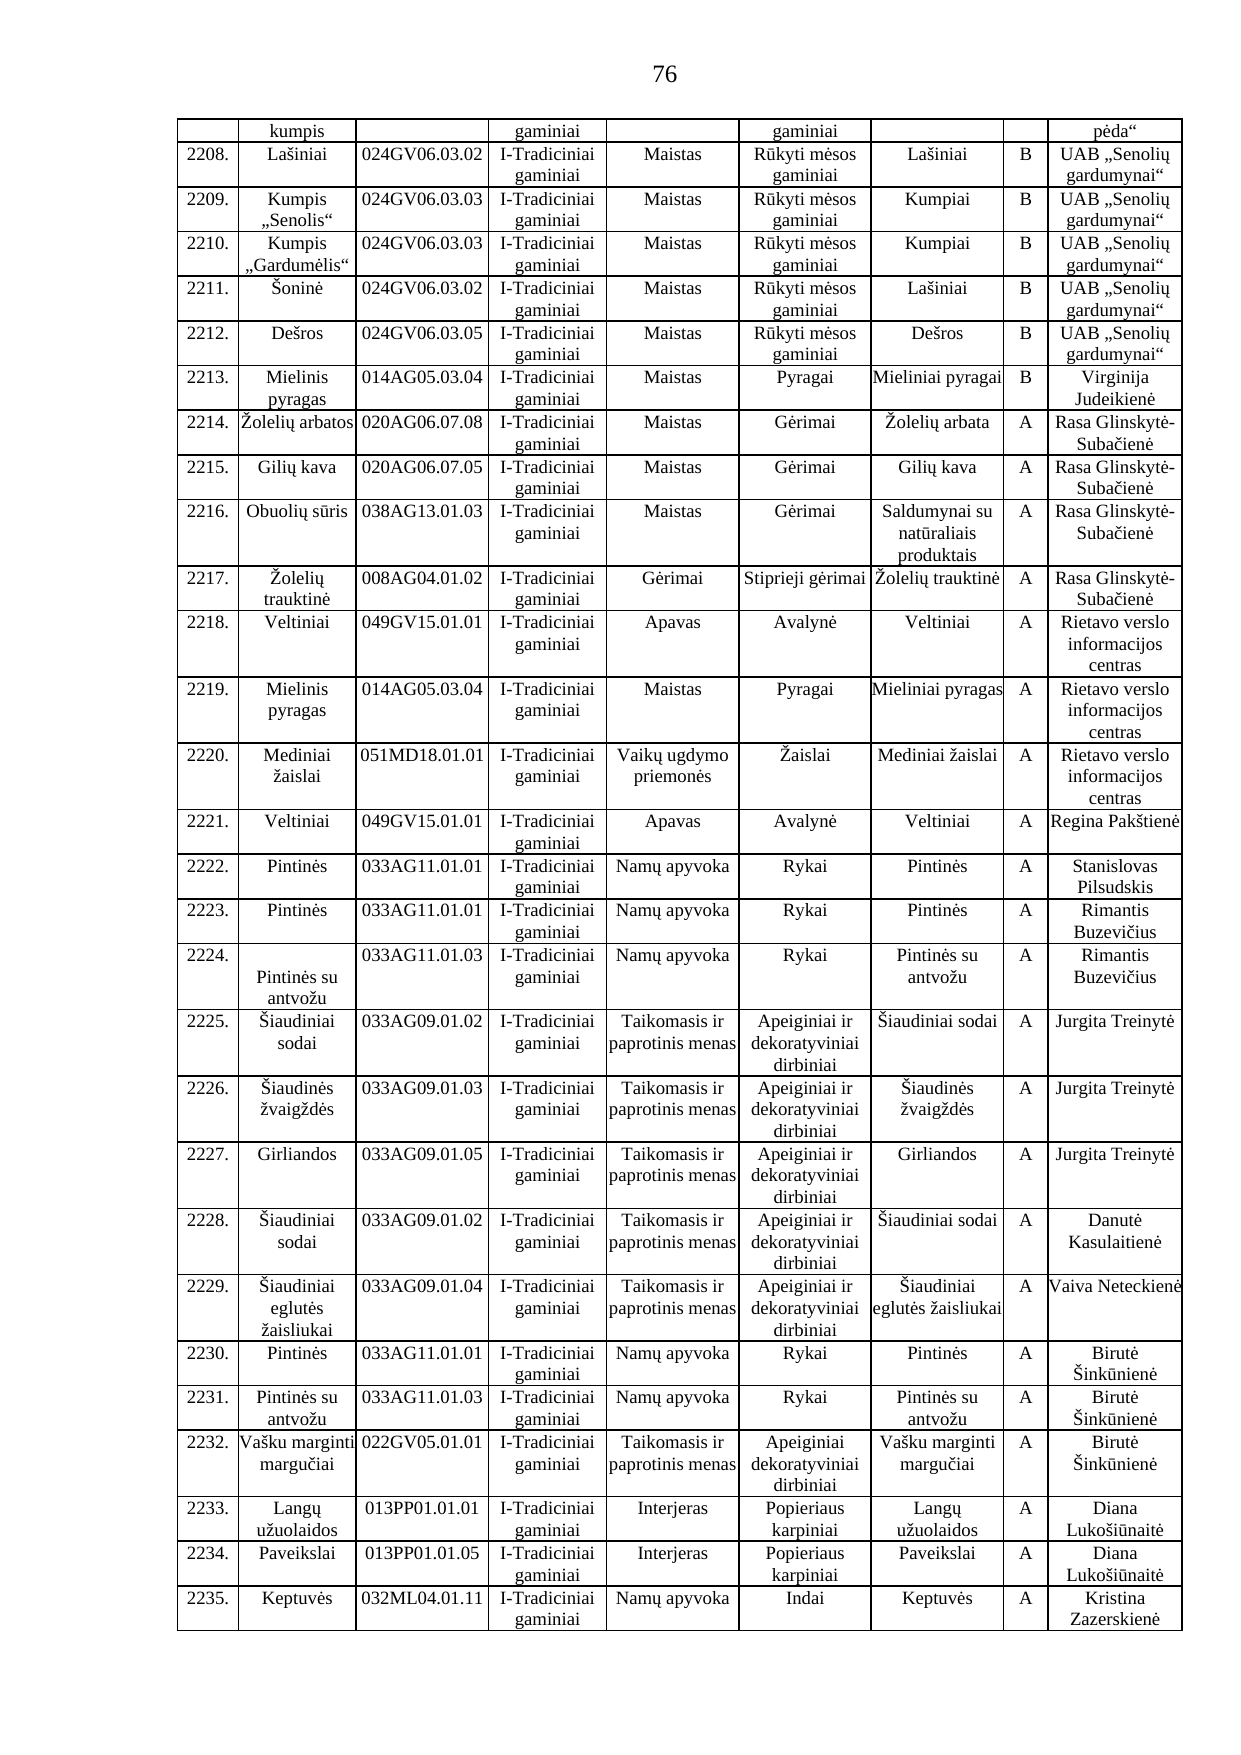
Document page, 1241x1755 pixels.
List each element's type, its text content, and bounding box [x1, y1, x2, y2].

table_cell 2216. [178, 500, 238, 565]
table_cell Veltiniai [872, 810, 1003, 853]
table_cell Veltiniai [239, 611, 355, 676]
table_cell Rūkyti mėsos gaminiai [740, 277, 870, 320]
table_cell Apeiginiai ir dekoratyviniai dirbiniai [740, 1010, 870, 1075]
table_cell Maistas [607, 456, 738, 499]
table_cell Jurgita Treinytė [1049, 1077, 1181, 1141]
table_cell Apavas [607, 810, 738, 853]
table_cell Šiaudiniai sodai [872, 1010, 1003, 1075]
table_cell I-Tradiciniai gaminiai [489, 611, 606, 676]
table_cell I-Tradiciniai gaminiai [489, 810, 606, 853]
table_cell Šiaudinės žvaigždės [239, 1077, 355, 1141]
table_cell 032ML04.01.11 [357, 1587, 488, 1630]
table_cell 033AG11.01.01 [357, 1342, 488, 1385]
table_cell 033AG11.01.03 [357, 1386, 488, 1429]
table_cell Apeiginiai ir dekoratyviniai dirbiniai [740, 1143, 870, 1207]
table_cell Žolelių arbatos [239, 411, 355, 454]
table_cell B [1004, 143, 1047, 186]
table_cell A [1004, 1342, 1047, 1385]
table_cell I-Tradiciniai gaminiai [489, 855, 606, 898]
table_cell 2208. [178, 143, 238, 186]
table_cell Šiaudiniai sodai [239, 1209, 355, 1274]
table_cell Pyragai [740, 678, 870, 742]
table_cell 2233. [178, 1497, 238, 1540]
table_cell Namų apyvoka [607, 1386, 738, 1429]
table_cell Girliandos [239, 1143, 355, 1207]
table_cell I-Tradiciniai gaminiai [489, 1342, 606, 1385]
table_cell Pintinės [239, 1342, 355, 1385]
table_cell 2212. [178, 322, 238, 365]
table_cell Stiprieji gėrimai [740, 567, 870, 610]
table_cell 2210. [178, 232, 238, 275]
table_cell Maistas [607, 366, 738, 409]
table_cell Rūkyti mėsos gaminiai [740, 322, 870, 365]
table_cell A [1004, 900, 1047, 942]
table_cell Kumpiai [872, 232, 1003, 275]
table_cell Taikomasis ir paprotinis menas [607, 1209, 738, 1274]
table_cell Rietavo verslo informacijos centras [1049, 678, 1181, 742]
table_cell Dešros [239, 322, 355, 365]
table_cell Paveikslai [872, 1542, 1003, 1585]
table_cell 2229. [178, 1275, 238, 1340]
table_cell Maistas [607, 232, 738, 275]
table_cell Popieriaus karpiniai [740, 1497, 870, 1540]
table_cell Namų apyvoka [607, 1587, 738, 1630]
table_cell Rasa Glinskytė- Subačienė [1049, 567, 1181, 610]
table_cell A [1004, 411, 1047, 454]
table_cell Jurgita Treinytė [1049, 1143, 1181, 1207]
table_cell Šiaudiniai sodai [239, 1010, 355, 1075]
table_cell Obuolių sūris [239, 500, 355, 565]
table_cell 033AG09.01.04 [357, 1275, 488, 1340]
table_cell I-Tradiciniai gaminiai [489, 1077, 606, 1141]
table_cell 2217. [178, 567, 238, 610]
table_cell Apavas [607, 611, 738, 676]
table_cell 024GV06.03.03 [357, 232, 488, 275]
table_cell A [1004, 1143, 1047, 1207]
table_cell Pintinės [872, 855, 1003, 898]
table_cell Rimantis Buzevičius [1049, 944, 1181, 1009]
table_cell A [1004, 456, 1047, 499]
table_cell 033AG09.01.03 [357, 1077, 488, 1141]
table_cell pėda“ [1049, 120, 1181, 141]
table_cell I-Tradiciniai gaminiai [489, 188, 606, 231]
table_cell Virginija Judeikienė [1049, 366, 1181, 409]
table_cell Taikomasis ir paprotinis menas [607, 1143, 738, 1207]
table_cell Pintinės [239, 855, 355, 898]
table_cell Apeiginiai ir dekoratyviniai dirbiniai [740, 1077, 870, 1141]
table_cell Stanislovas Pilsudskis [1049, 855, 1181, 898]
table_cell A [1004, 678, 1047, 742]
table_cell 049GV15.01.01 [357, 810, 488, 853]
table_cell Žolelių arbata [872, 411, 1003, 454]
table_cell 038AG13.01.03 [357, 500, 488, 565]
table_cell A [1004, 500, 1047, 565]
table_cell 2213. [178, 366, 238, 409]
table_cell 2214. [178, 411, 238, 454]
table_cell A [1004, 744, 1047, 808]
table_cell Taikomasis ir paprotinis menas [607, 1275, 738, 1340]
table_cell A [1004, 1497, 1047, 1540]
table_cell Pintinės [872, 900, 1003, 942]
table_cell I-Tradiciniai gaminiai [489, 900, 606, 942]
table_cell 2220. [178, 744, 238, 808]
table_cell I-Tradiciniai gaminiai [489, 232, 606, 275]
table_cell 2231. [178, 1386, 238, 1429]
table_cell Mielinis pyragas [239, 678, 355, 742]
table_cell gaminiai [740, 120, 870, 141]
table_cell Jurgita Treinytė [1049, 1010, 1181, 1075]
table_cell A [1004, 1209, 1047, 1274]
table_cell B [1004, 277, 1047, 320]
table_cell Maistas [607, 143, 738, 186]
table_cell Taikomasis ir paprotinis menas [607, 1010, 738, 1075]
table_cell I-Tradiciniai gaminiai [489, 366, 606, 409]
table_cell Rasa Glinskytė- Subačienė [1049, 500, 1181, 565]
table_cell 033AG11.01.01 [357, 900, 488, 942]
table_cell Šiaudiniai eglutės žaisliukai [872, 1275, 1003, 1340]
table_cell I-Tradiciniai gaminiai [489, 1431, 606, 1496]
table_cell Namų apyvoka [607, 1342, 738, 1385]
table_cell Maistas [607, 500, 738, 565]
table_cell 033AG09.01.05 [357, 1143, 488, 1207]
table_cell 020AG06.07.08 [357, 411, 488, 454]
table_cell 020AG06.07.05 [357, 456, 488, 499]
table_cell Dešros [872, 322, 1003, 365]
table_cell Rūkyti mėsos gaminiai [740, 232, 870, 275]
table_cell 2232. [178, 1431, 238, 1496]
table_cell Rasa Glinskytė- Subačienė [1049, 411, 1181, 454]
table_cell I-Tradiciniai gaminiai [489, 1143, 606, 1207]
table_cell Maistas [607, 188, 738, 231]
table_cell B [1004, 366, 1047, 409]
table_cell Mielinis pyragas [239, 366, 355, 409]
table_cell [178, 120, 238, 141]
table_cell A [1004, 810, 1047, 853]
table_cell Pintinės [872, 1342, 1003, 1385]
table_cell 2230. [178, 1342, 238, 1385]
table_cell UAB „Senolių gardumynai“ [1049, 188, 1181, 231]
table_cell Rūkyti mėsos gaminiai [740, 143, 870, 186]
table_cell 2228. [178, 1209, 238, 1274]
table_cell 024GV06.03.02 [357, 277, 488, 320]
table_cell Lašiniai [239, 143, 355, 186]
table_cell I-Tradiciniai gaminiai [489, 567, 606, 610]
table_cell A [1004, 567, 1047, 610]
table_cell Gėrimai [740, 500, 870, 565]
table_cell I-Tradiciniai gaminiai [489, 1497, 606, 1540]
table_cell 2227. [178, 1143, 238, 1207]
table_cell UAB „Senolių gardumynai“ [1049, 322, 1181, 365]
table_cell Rimantis Buzevičius [1049, 900, 1181, 942]
table_cell I-Tradiciniai gaminiai [489, 1275, 606, 1340]
table_cell B [1004, 232, 1047, 275]
table_cell [1004, 120, 1047, 141]
table_cell A [1004, 1275, 1047, 1340]
table_cell I-Tradiciniai gaminiai [489, 143, 606, 186]
table_cell gaminiai [489, 120, 606, 141]
table_cell I-Tradiciniai gaminiai [489, 678, 606, 742]
table_cell Mediniai žaislai [872, 744, 1003, 808]
table_cell 049GV15.01.01 [357, 611, 488, 676]
table_cell Rykai [740, 855, 870, 898]
table_cell Maistas [607, 277, 738, 320]
table_cell Girliandos [872, 1143, 1003, 1207]
table_cell Žolelių trauktinė [239, 567, 355, 610]
table_cell Maistas [607, 322, 738, 365]
table_cell 022GV05.01.01 [357, 1431, 488, 1496]
table_cell Mediniai žaislai [239, 744, 355, 808]
table_cell Keptuvės [239, 1587, 355, 1630]
table_cell Rykai [740, 1386, 870, 1429]
table_cell Regina Pakštienė [1049, 810, 1181, 853]
table_cell Vaiva Neteckienė [1049, 1275, 1181, 1340]
table_cell 2222. [178, 855, 238, 898]
table_cell Danutė Kasulaitienė [1049, 1209, 1181, 1274]
table_cell Žaislai [740, 744, 870, 808]
table_cell Pintinės su antvožu [872, 1386, 1003, 1429]
table_cell Pintinės su antvožu [239, 944, 355, 1009]
table_cell 024GV06.03.02 [357, 143, 488, 186]
table_cell 008AG04.01.02 [357, 567, 488, 610]
table_cell Lašiniai [872, 277, 1003, 320]
table_cell Interjeras [607, 1497, 738, 1540]
table_cell 024GV06.03.03 [357, 188, 488, 231]
table_cell A [1004, 1386, 1047, 1429]
table_cell Gėrimai [607, 567, 738, 610]
table_cell Vaikų ugdymo priemonės [607, 744, 738, 808]
table_cell Lašiniai [872, 143, 1003, 186]
table_cell Maistas [607, 411, 738, 454]
table_cell 024GV06.03.05 [357, 322, 488, 365]
table_cell Avalynė [740, 611, 870, 676]
table_cell Birutė Šinkūnienė [1049, 1386, 1181, 1429]
table_cell A [1004, 1010, 1047, 1075]
table_cell Rūkyti mėsos gaminiai [740, 188, 870, 231]
table_cell Paveikslai [239, 1542, 355, 1585]
table_cell I-Tradiciniai gaminiai [489, 1386, 606, 1429]
table_cell 2218. [178, 611, 238, 676]
table_cell Birutė Šinkūnienė [1049, 1431, 1181, 1496]
table_cell 2215. [178, 456, 238, 499]
table_cell Maistas [607, 678, 738, 742]
table_cell Birutė Šinkūnienė [1049, 1342, 1181, 1385]
table_cell Kumpiai [872, 188, 1003, 231]
table_cell Diana Lukošiūnaitė [1049, 1542, 1181, 1585]
table_cell I-Tradiciniai gaminiai [489, 456, 606, 499]
table_cell Šiaudiniai sodai [872, 1209, 1003, 1274]
table_cell Langų užuolaidos [239, 1497, 355, 1540]
table_cell I-Tradiciniai gaminiai [489, 944, 606, 1009]
table_cell Diana Lukošiūnaitė [1049, 1497, 1181, 1540]
table_cell Langų užuolaidos [872, 1497, 1003, 1540]
table_cell 2224. [178, 944, 238, 1009]
table_cell Mieliniai pyragai [872, 366, 1003, 409]
table_cell Gilių kava [239, 456, 355, 499]
table_cell Vašku marginti margučiai [872, 1431, 1003, 1496]
table_cell I-Tradiciniai gaminiai [489, 1542, 606, 1585]
table_cell I-Tradiciniai gaminiai [489, 322, 606, 365]
table_cell Namų apyvoka [607, 944, 738, 1009]
table_cell 014AG05.03.04 [357, 366, 488, 409]
table_cell [357, 120, 488, 141]
table_cell Rykai [740, 900, 870, 942]
table_cell 014AG05.03.04 [357, 678, 488, 742]
table_cell I-Tradiciniai gaminiai [489, 500, 606, 565]
table_cell I-Tradiciniai gaminiai [489, 1010, 606, 1075]
table_cell B [1004, 322, 1047, 365]
table_cell Šiaudiniai eglutės žaisliukai [239, 1275, 355, 1340]
table_cell Kumpis „Senolis“ [239, 188, 355, 231]
table_cell I-Tradiciniai gaminiai [489, 277, 606, 320]
table_cell Gėrimai [740, 456, 870, 499]
table_cell Gilių kava [872, 456, 1003, 499]
table_cell Taikomasis ir paprotinis menas [607, 1077, 738, 1141]
table_cell 033AG11.01.03 [357, 944, 488, 1009]
table_cell Mieliniai pyragas [872, 678, 1003, 742]
table_cell 2226. [178, 1077, 238, 1141]
table_cell Popieriaus karpiniai [740, 1542, 870, 1585]
table_cell Žolelių trauktinė [872, 567, 1003, 610]
table_cell Pintinės su antvožu [872, 944, 1003, 1009]
table_cell Vašku marginti margučiai [239, 1431, 355, 1496]
table_cell I-Tradiciniai gaminiai [489, 1209, 606, 1274]
table_cell Kumpis „Gardumėlis“ [239, 232, 355, 275]
table_cell Interjeras [607, 1542, 738, 1585]
table_cell I-Tradiciniai gaminiai [489, 744, 606, 808]
table_cell I-Tradiciniai gaminiai [489, 1587, 606, 1630]
table_cell A [1004, 1542, 1047, 1585]
table_cell 2219. [178, 678, 238, 742]
table_cell 033AG09.01.02 [357, 1010, 488, 1075]
table_cell A [1004, 944, 1047, 1009]
table_cell Kristina Zazerskienė [1049, 1587, 1181, 1630]
table_cell Pintinės [239, 900, 355, 942]
table_cell UAB „Senolių gardumynai“ [1049, 232, 1181, 275]
table_cell Taikomasis ir paprotinis menas [607, 1431, 738, 1496]
table_cell B [1004, 188, 1047, 231]
table_cell Indai [740, 1587, 870, 1630]
table_cell Veltiniai [239, 810, 355, 853]
table_cell 2225. [178, 1010, 238, 1075]
table_cell 2211. [178, 277, 238, 320]
table_cell A [1004, 611, 1047, 676]
table_cell Veltiniai [872, 611, 1003, 676]
table_cell Šoninė [239, 277, 355, 320]
table_cell Namų apyvoka [607, 900, 738, 942]
table_cell kumpis [239, 120, 355, 141]
table_cell A [1004, 1431, 1047, 1496]
table_cell 033AG11.01.01 [357, 855, 488, 898]
table_cell Avalynė [740, 810, 870, 853]
table_cell Gėrimai [740, 411, 870, 454]
table_cell A [1004, 1587, 1047, 1630]
table_cell 2235. [178, 1587, 238, 1630]
table_cell 033AG09.01.02 [357, 1209, 488, 1274]
table_cell Pyragai [740, 366, 870, 409]
table_cell Rietavo verslo informacijos centras [1049, 744, 1181, 808]
table_cell Apeiginiai ir dekoratyviniai dirbiniai [740, 1209, 870, 1274]
table_cell I-Tradiciniai gaminiai [489, 411, 606, 454]
table_cell UAB „Senolių gardumynai“ [1049, 143, 1181, 186]
table_cell Šiaudinės žvaigždės [872, 1077, 1003, 1141]
table_cell Apeiginiai ir dekoratyviniai dirbiniai [740, 1275, 870, 1340]
table_cell Saldumynai su natūraliais produktais [872, 500, 1003, 565]
table_cell 013PP01.01.01 [357, 1497, 488, 1540]
table_cell Rasa Glinskytė- Subačienė [1049, 456, 1181, 499]
table_cell Keptuvės [872, 1587, 1003, 1630]
table_cell 2234. [178, 1542, 238, 1585]
table_cell [872, 120, 1003, 141]
table_cell 2223. [178, 900, 238, 942]
table_cell Namų apyvoka [607, 855, 738, 898]
table_cell Rykai [740, 1342, 870, 1385]
table_cell Pintinės su antvožu [239, 1386, 355, 1429]
table_cell 2209. [178, 188, 238, 231]
table_cell Apeiginiai dekoratyviniai dirbiniai [740, 1431, 870, 1496]
table_cell UAB „Senolių gardumynai“ [1049, 277, 1181, 320]
table_cell 013PP01.01.05 [357, 1542, 488, 1585]
table_cell 051MD18.01.01 [357, 744, 488, 808]
table_cell A [1004, 855, 1047, 898]
table_cell 2221. [178, 810, 238, 853]
table_cell Rietavo verslo informacijos centras [1049, 611, 1181, 676]
table_cell [607, 120, 738, 141]
table_cell Rykai [740, 944, 870, 1009]
table_cell A [1004, 1077, 1047, 1141]
